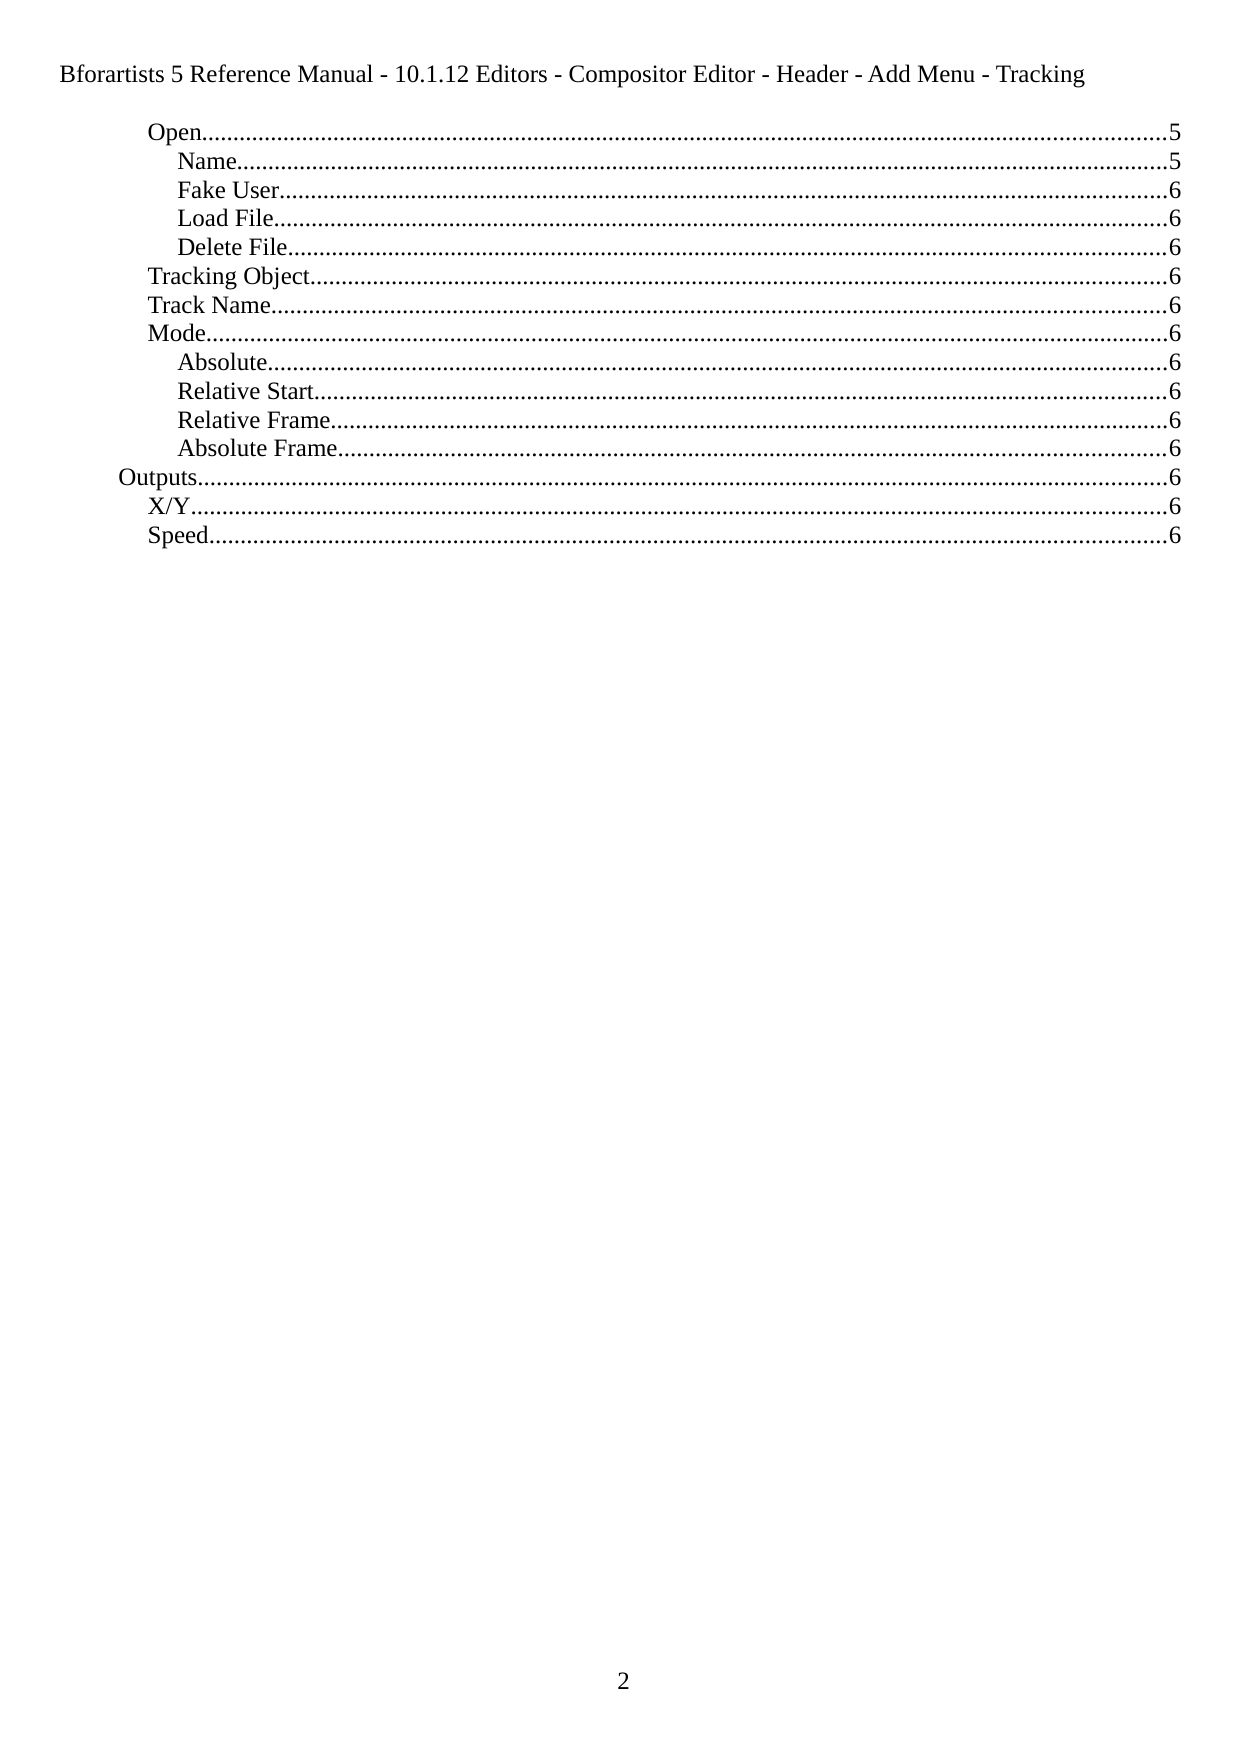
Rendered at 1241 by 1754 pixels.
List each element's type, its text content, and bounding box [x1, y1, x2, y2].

text X/Y 6 [147, 491, 1181, 520]
text Delete File 6 [177, 232, 1181, 261]
text Relative Frame 6 [177, 405, 1181, 433]
text Tracking Object 6 [147, 261, 1181, 290]
text Absolute Frame 6 [177, 433, 1181, 462]
text Absolute 6 [177, 347, 1181, 376]
text Mode 6 [147, 318, 1181, 347]
text Relative Start 6 [177, 376, 1181, 405]
text Load File 6 [177, 203, 1181, 232]
text Fake User 6 [177, 175, 1181, 203]
text Open 5 [147, 117, 1181, 146]
text Track Name 6 [147, 290, 1181, 318]
text Name 5 [177, 146, 1181, 175]
text Speed 6 [147, 520, 1181, 548]
text Outputs 6 [118, 462, 1181, 491]
